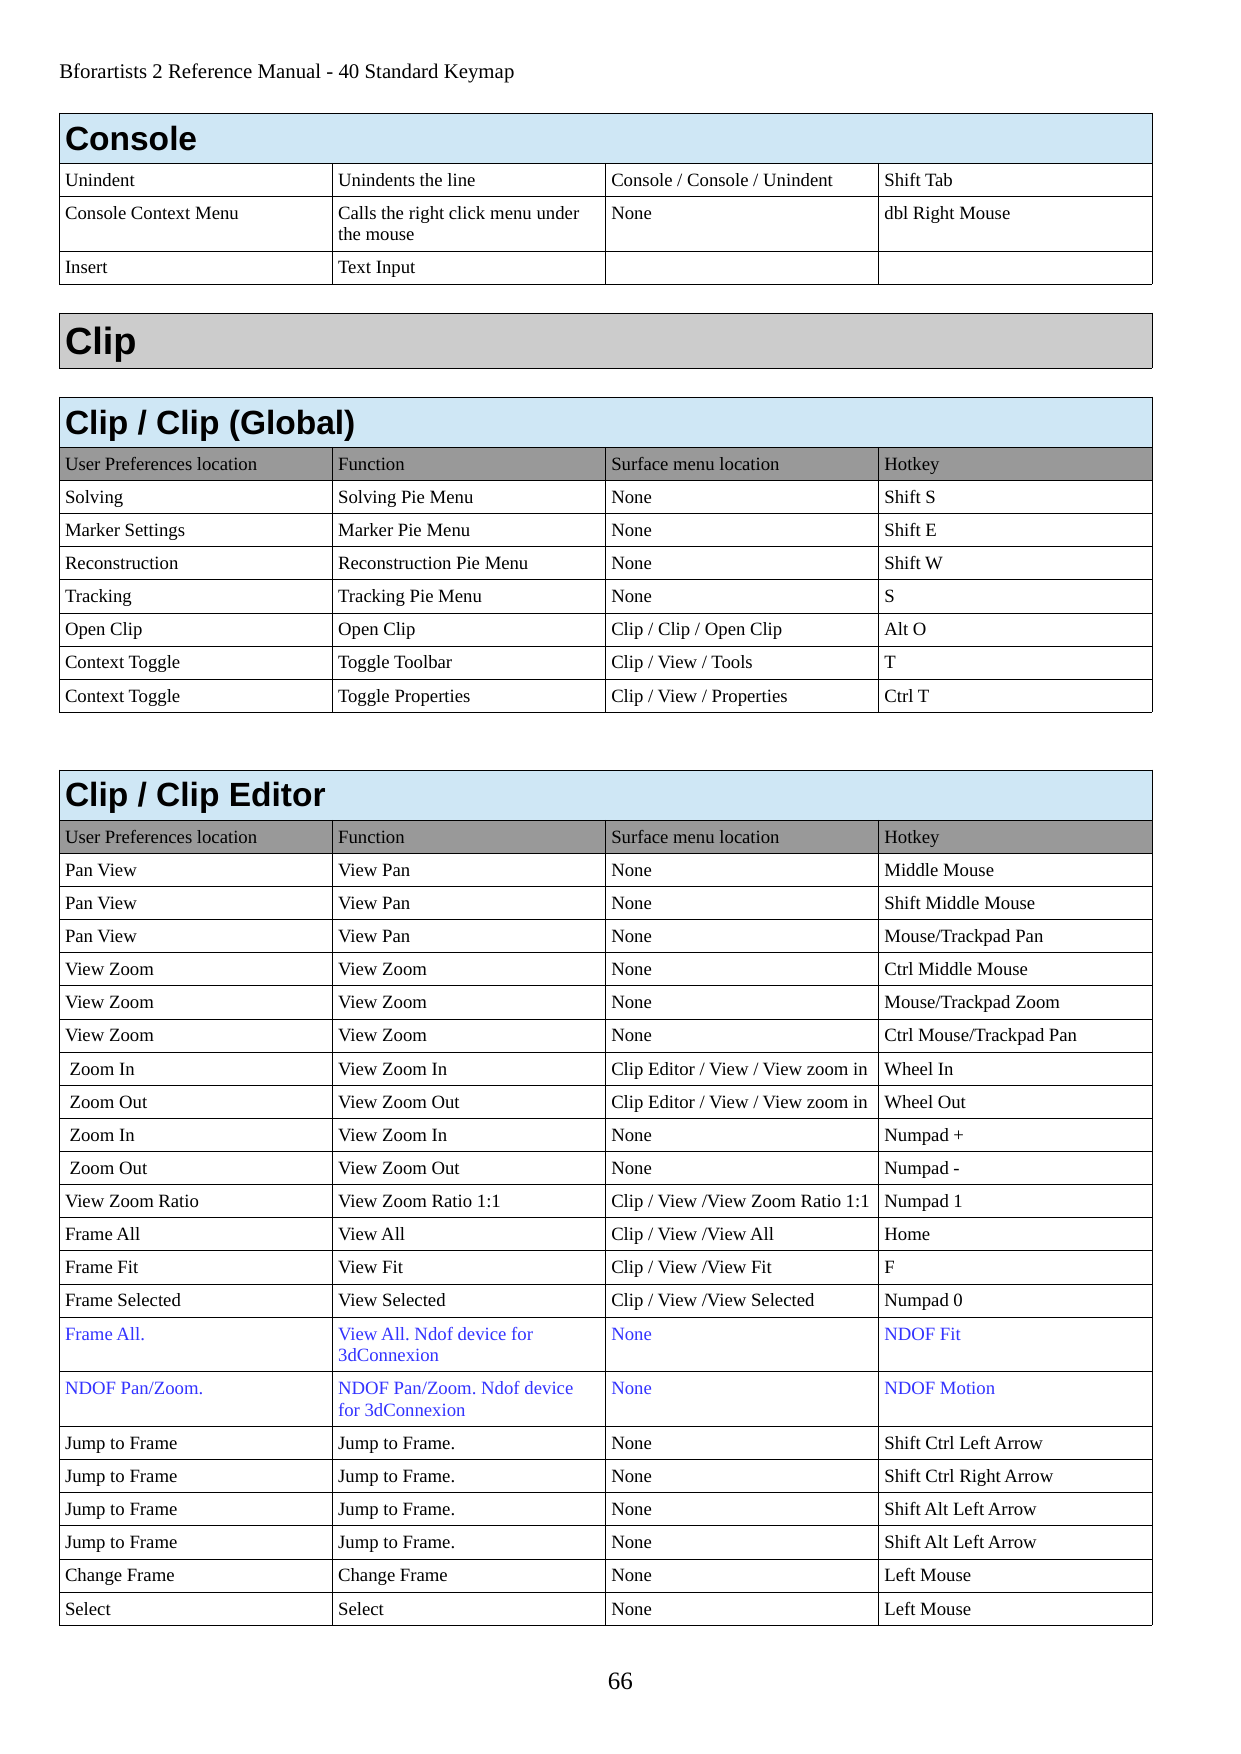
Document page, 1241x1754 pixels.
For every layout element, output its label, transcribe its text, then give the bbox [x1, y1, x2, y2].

table_cell None [606, 1119, 878, 1151]
table_cell Marker Pie Menu [333, 514, 605, 546]
table_cell Clip / View / Tools [606, 647, 878, 679]
table_cell Select [60, 1593, 332, 1625]
table_cell None [606, 514, 878, 546]
table_cell Alt O [879, 614, 1152, 646]
table_cell Shift Ctrl Right Arrow [879, 1460, 1152, 1492]
table_cell Clip Editor / View / View zoom in [606, 1053, 878, 1085]
table_cell Open Clip [60, 614, 332, 646]
table_cell Tracking [60, 580, 332, 612]
table_cell Ctrl T [879, 680, 1152, 712]
table_cell Numpad 1 [879, 1185, 1152, 1217]
table_cell Select [333, 1593, 605, 1625]
table_cell Unindents the line [333, 164, 605, 196]
table_cell Frame All [60, 1218, 332, 1250]
table_header Clip / Clip Editor [60, 771, 1152, 820]
table_cell Jump to Frame. [333, 1493, 605, 1525]
table_cell View Pan [333, 854, 605, 886]
table_cell None [606, 920, 878, 952]
table_header Clip [60, 314, 1152, 368]
table_cell None [606, 1372, 878, 1426]
table_cell None [606, 197, 878, 251]
table_cell Shift Ctrl Left Arrow [879, 1427, 1152, 1459]
table_cell T [879, 647, 1152, 679]
table_cell Frame Selected [60, 1285, 332, 1317]
table_cell View All [333, 1218, 605, 1250]
table_cell Change Frame [333, 1560, 605, 1592]
table_cell Zoom Out [60, 1086, 332, 1118]
table_cell NDOF Fit [879, 1318, 1152, 1371]
table_cell Clip / View /View Zoom Ratio 1:1 [606, 1185, 878, 1217]
table_cell Console Context Menu [60, 197, 332, 251]
table_cell None [606, 1318, 878, 1371]
table_cell None [606, 1020, 878, 1052]
table_cell Zoom Out [60, 1152, 332, 1184]
table_cell None [606, 547, 878, 579]
table_cell View Pan [333, 887, 605, 919]
table_cell [606, 252, 878, 284]
table_cell Pan View [60, 887, 332, 919]
table_cell Shift Tab [879, 164, 1152, 196]
table_cell Toggle Properties [333, 680, 605, 712]
table_cell Mouse/Trackpad Pan [879, 920, 1152, 952]
table_cell Surface menu location [606, 448, 878, 480]
table_cell View Zoom Ratio 1:1 [333, 1185, 605, 1217]
table_cell View Zoom [60, 986, 332, 1018]
table_cell Jump to Frame [60, 1526, 332, 1558]
table_cell Shift S [879, 481, 1152, 513]
table_cell NDOF Pan/Zoom. [60, 1372, 332, 1426]
table_cell [879, 252, 1152, 284]
table_cell Shift E [879, 514, 1152, 546]
table_cell Change Frame [60, 1560, 332, 1592]
table_cell User Preferences location [60, 821, 332, 853]
table_cell Clip / View /View Fit [606, 1251, 878, 1283]
table_cell Hotkey [879, 448, 1152, 480]
table_cell Middle Mouse [879, 854, 1152, 886]
table_cell Pan View [60, 920, 332, 952]
table_cell View Zoom [333, 986, 605, 1018]
table_cell Clip Editor / View / View zoom in [606, 1086, 878, 1118]
table_cell View Fit [333, 1251, 605, 1283]
table_cell Shift W [879, 547, 1152, 579]
table_cell Clip / View /View All [606, 1218, 878, 1250]
table_cell Pan View [60, 854, 332, 886]
table_cell None [606, 1460, 878, 1492]
table_cell None [606, 854, 878, 886]
table_cell Jump to Frame. [333, 1427, 605, 1459]
table_cell Function [333, 821, 605, 853]
table_cell View Selected [333, 1285, 605, 1317]
table_cell Open Clip [333, 614, 605, 646]
table_cell Mouse/Trackpad Zoom [879, 986, 1152, 1018]
table_cell Context Toggle [60, 647, 332, 679]
table_header Clip / Clip (Global) [60, 398, 1152, 447]
table_cell View Zoom [333, 1020, 605, 1052]
table_cell Frame All. [60, 1318, 332, 1371]
table_cell View Zoom Out [333, 1086, 605, 1118]
table_cell Jump to Frame [60, 1493, 332, 1525]
table_cell Context Toggle [60, 680, 332, 712]
table_cell Zoom In [60, 1119, 332, 1151]
table_cell Jump to Frame. [333, 1526, 605, 1558]
table_cell NDOF Motion [879, 1372, 1152, 1426]
table_cell Left Mouse [879, 1593, 1152, 1625]
table_cell None [606, 1152, 878, 1184]
table_cell Reconstruction [60, 547, 332, 579]
table_cell View All. Ndof device for 3dConnexion [333, 1318, 605, 1371]
table_cell Console / Console / Unindent [606, 164, 878, 196]
table_cell Wheel In [879, 1053, 1152, 1085]
table_cell Marker Settings [60, 514, 332, 546]
table_cell Ctrl Middle Mouse [879, 953, 1152, 985]
table_cell Shift Middle Mouse [879, 887, 1152, 919]
table_cell Numpad + [879, 1119, 1152, 1151]
table_cell Unindent [60, 164, 332, 196]
table_cell None [606, 986, 878, 1018]
table_cell Calls the right click menu under the mouse [333, 197, 605, 251]
table_cell Text Input [333, 252, 605, 284]
table_cell Hotkey [879, 821, 1152, 853]
table_cell View Zoom In [333, 1119, 605, 1151]
table_header Console [60, 114, 1152, 163]
table_cell F [879, 1251, 1152, 1283]
table_cell None [606, 481, 878, 513]
table_cell Shift Alt Left Arrow [879, 1526, 1152, 1558]
table_cell Shift Alt Left Arrow [879, 1493, 1152, 1525]
table_cell Clip / Clip / Open Clip [606, 614, 878, 646]
table_cell Clip / View /View Selected [606, 1285, 878, 1317]
table_cell Reconstruction Pie Menu [333, 547, 605, 579]
table_cell View Zoom In [333, 1053, 605, 1085]
table_cell Surface menu location [606, 821, 878, 853]
table_cell Wheel Out [879, 1086, 1152, 1118]
table_cell View Pan [333, 920, 605, 952]
table_cell Jump to Frame. [333, 1460, 605, 1492]
table_cell None [606, 953, 878, 985]
table_cell None [606, 1526, 878, 1558]
table_cell Insert [60, 252, 332, 284]
table_cell NDOF Pan/Zoom. Ndof device for 3dConnexion [333, 1372, 605, 1426]
table_cell None [606, 1593, 878, 1625]
table_cell Jump to Frame [60, 1460, 332, 1492]
table_cell View Zoom Ratio [60, 1185, 332, 1217]
table_cell None [606, 887, 878, 919]
table_cell Zoom In [60, 1053, 332, 1085]
table_cell Left Mouse [879, 1560, 1152, 1592]
table_cell User Preferences location [60, 448, 332, 480]
table_cell S [879, 580, 1152, 612]
table_cell Toggle Toolbar [333, 647, 605, 679]
table_cell None [606, 580, 878, 612]
table_cell dbl Right Mouse [879, 197, 1152, 251]
table_cell Clip / View / Properties [606, 680, 878, 712]
table_cell View Zoom Out [333, 1152, 605, 1184]
table_cell Numpad 0 [879, 1285, 1152, 1317]
table_cell View Zoom [60, 1020, 332, 1052]
table_cell Numpad - [879, 1152, 1152, 1184]
table_cell Solving [60, 481, 332, 513]
table_cell None [606, 1493, 878, 1525]
table_cell Solving Pie Menu [333, 481, 605, 513]
table_cell Home [879, 1218, 1152, 1250]
table_cell View Zoom [60, 953, 332, 985]
table_cell None [606, 1560, 878, 1592]
table_cell Tracking Pie Menu [333, 580, 605, 612]
table_cell None [606, 1427, 878, 1459]
table_cell View Zoom [333, 953, 605, 985]
table_cell Frame Fit [60, 1251, 332, 1283]
table_cell Function [333, 448, 605, 480]
table_cell Ctrl Mouse/Trackpad Pan [879, 1020, 1152, 1052]
table_cell Jump to Frame [60, 1427, 332, 1459]
